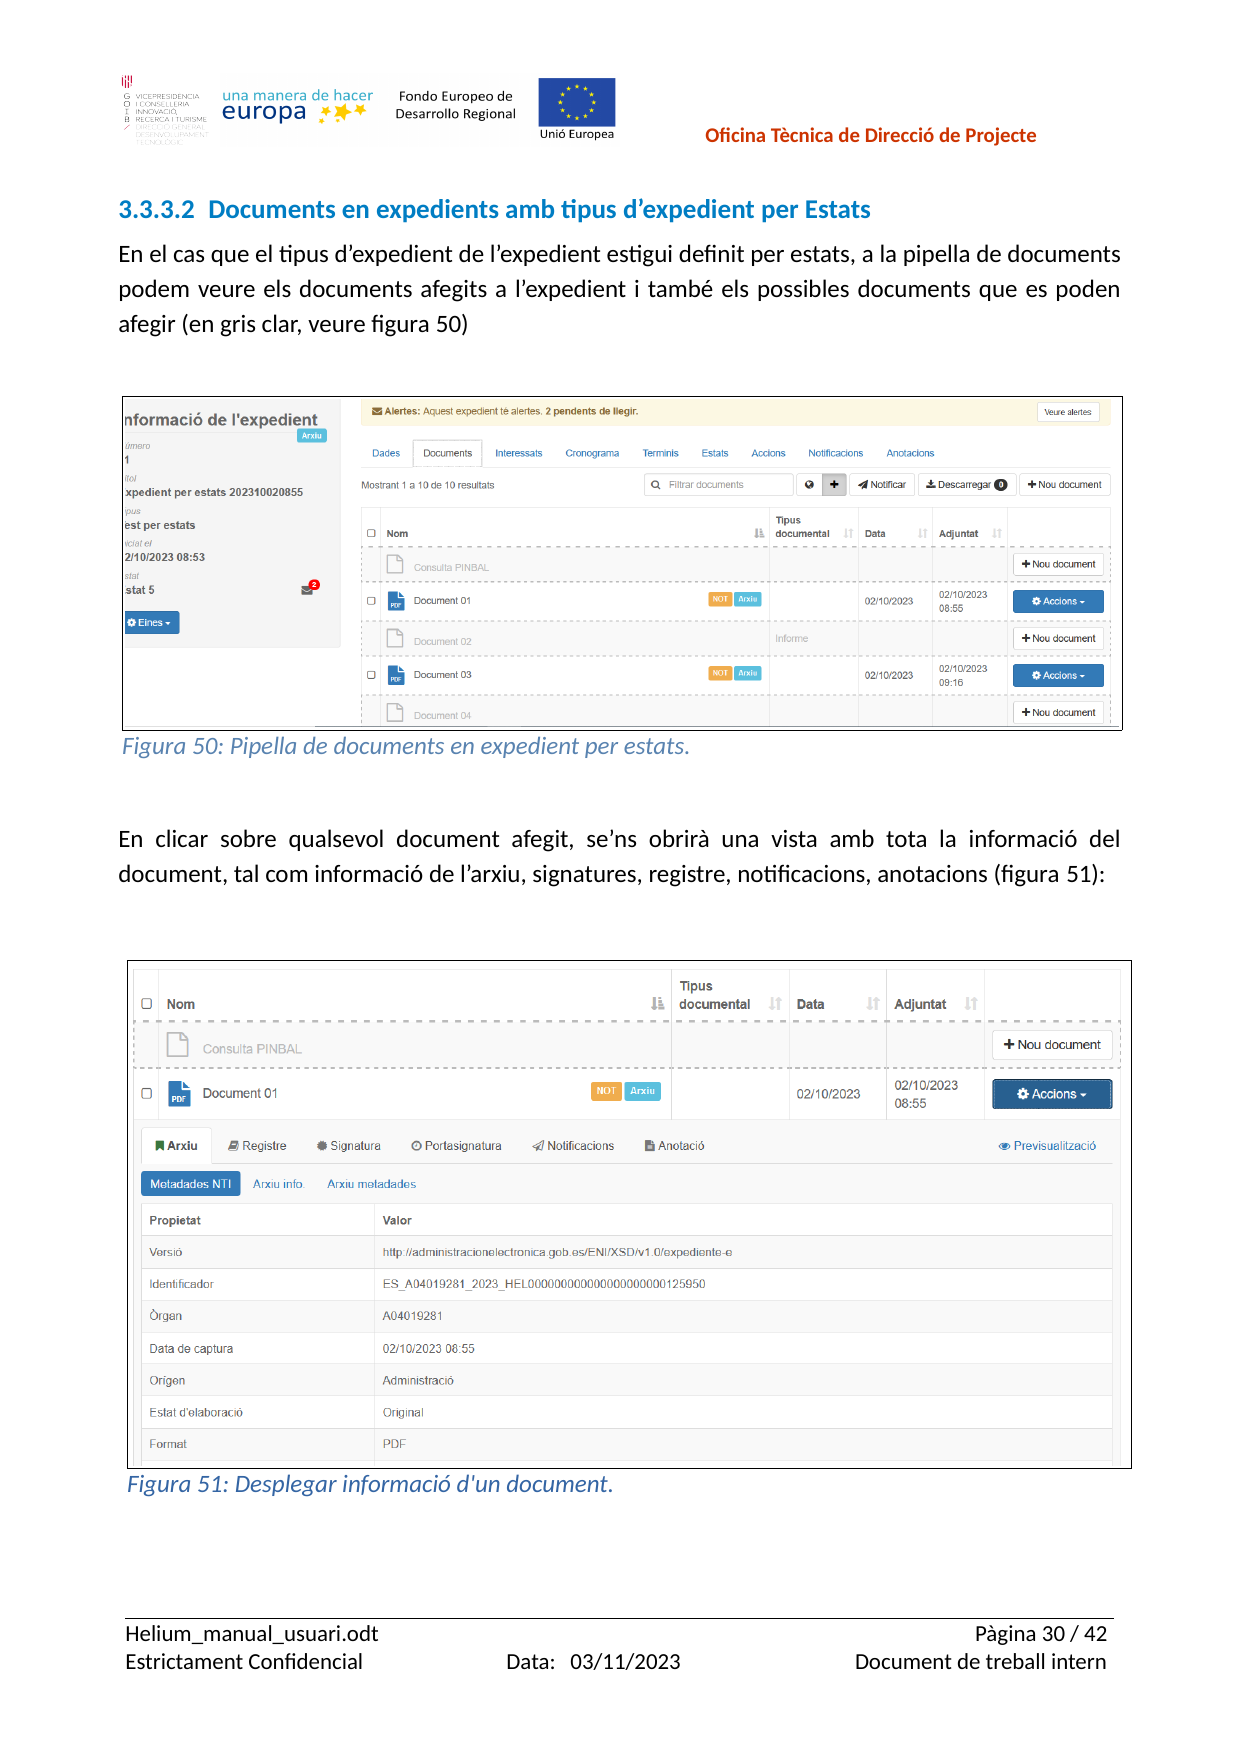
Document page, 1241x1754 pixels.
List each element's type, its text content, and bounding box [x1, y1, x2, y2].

text Figura 50: Pipella de documents en expedient per estats. [122, 731, 1122, 760]
picture [118, 73, 213, 147]
picture [125, 399, 1119, 727]
text Figura 51: Desplegar informació d'un document. [127, 1469, 1131, 1499]
text [128, 961, 1131, 1468]
text En clicar sobre qualsevol document afegit, se’ns obrirà una vista amb tota la informació del document, tal com informació de l’arxiu, signatures, registre, notificacions, anotacions (figura 51): [118, 823, 1122, 888]
text [123, 397, 1122, 730]
subtitle Documents en expedients amb tipus d’expedient per Estats [118, 192, 1122, 225]
picture [129, 962, 1128, 1466]
text En el cas que el tipus d’expedient de l’expedient estigui definit per estats, a la pipella de documents podem veure els documents afegits a l’expedient i també els possibles documents que es poden afegir (en gris clar, veure figura 50) [118, 238, 1122, 338]
picture [219, 73, 621, 147]
